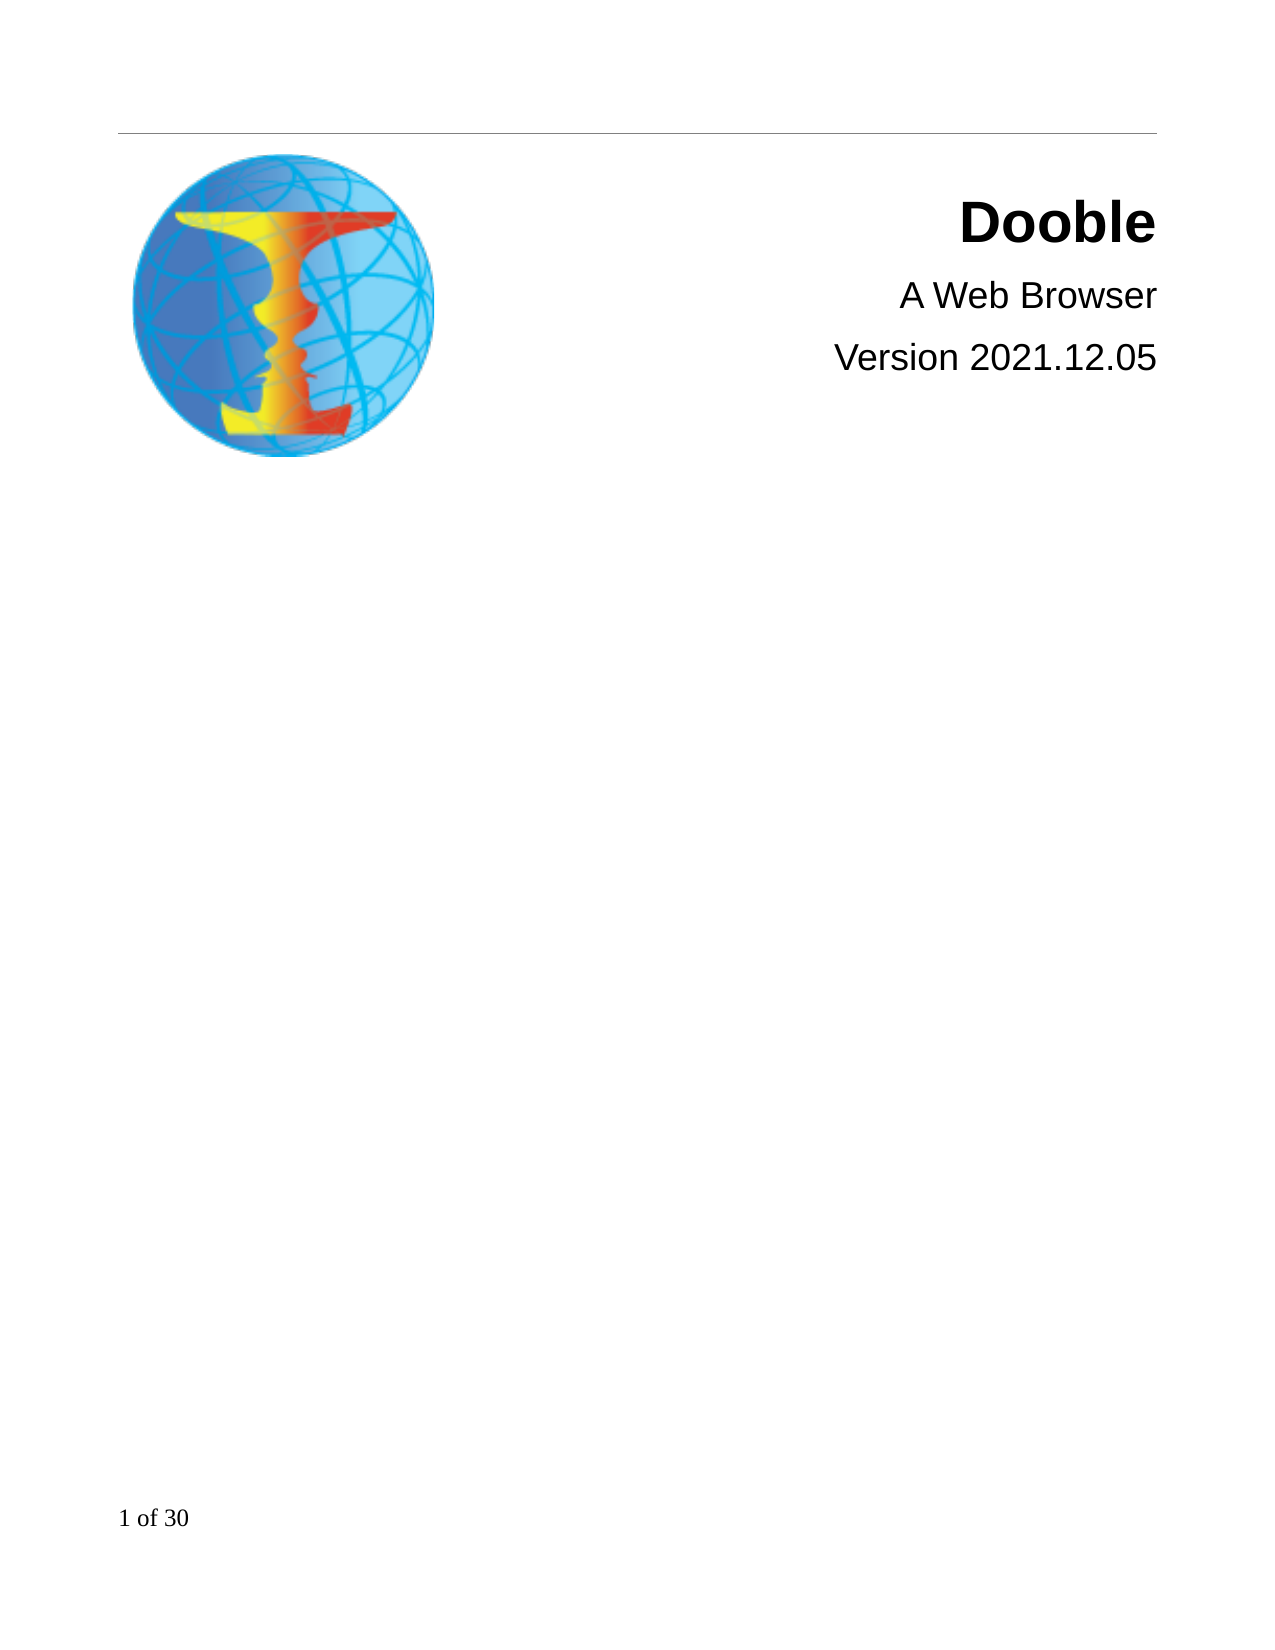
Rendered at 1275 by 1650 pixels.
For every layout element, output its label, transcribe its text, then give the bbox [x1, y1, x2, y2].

title Dooble [435, 187, 1157, 254]
title [118, 187, 132, 254]
subtitle A Web Browser [435, 273, 1157, 316]
picture [132, 154, 435, 457]
subtitle [118, 335, 132, 378]
subtitle [118, 273, 132, 316]
subtitle Version 2021.12.05 [435, 335, 1157, 378]
